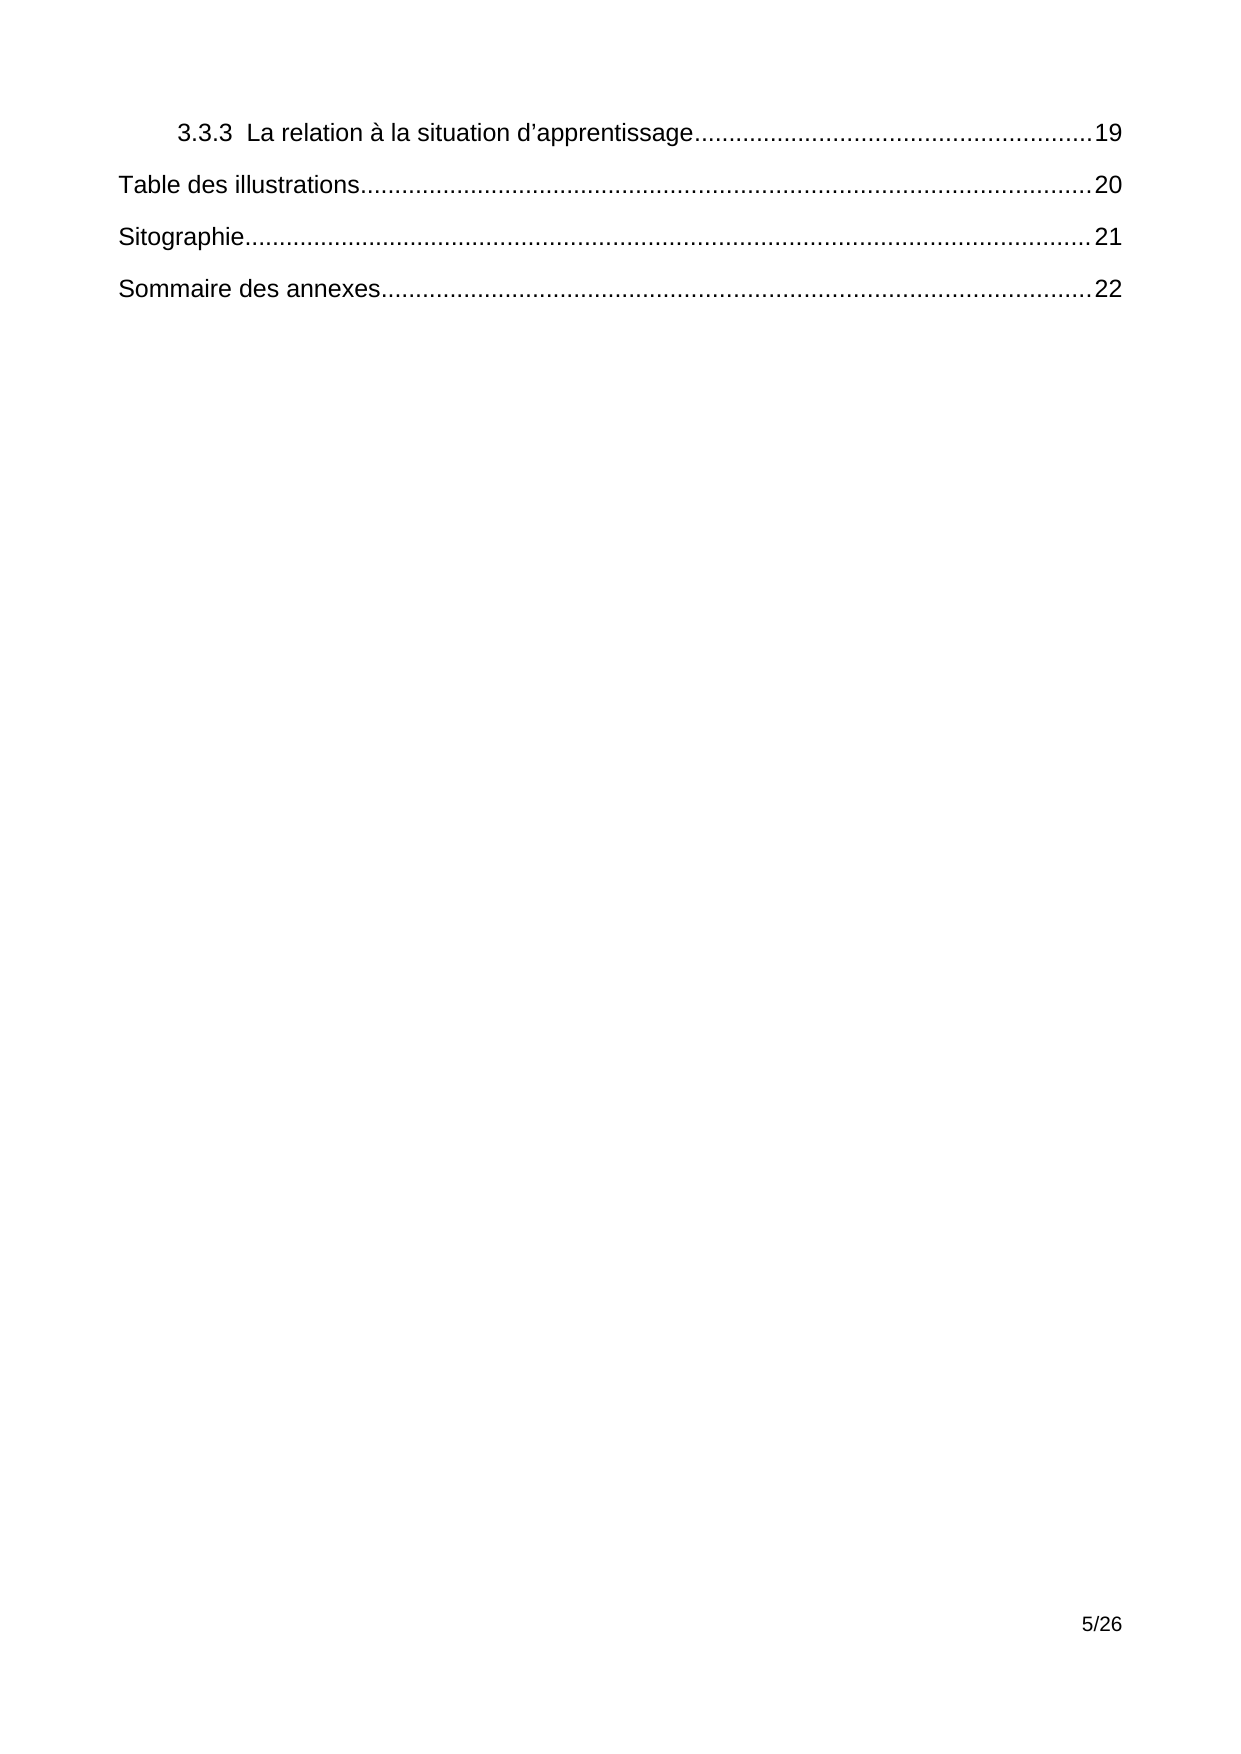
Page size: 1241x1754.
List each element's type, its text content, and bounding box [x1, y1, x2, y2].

text Sitographie 21 [118, 222, 1122, 251]
text Table des illustrations 20 [118, 170, 1122, 199]
text Sommaire des annexes 22 [118, 274, 1122, 303]
text 3.3.3 La relation à la situation d’apprentissage 19 [177, 118, 1122, 147]
